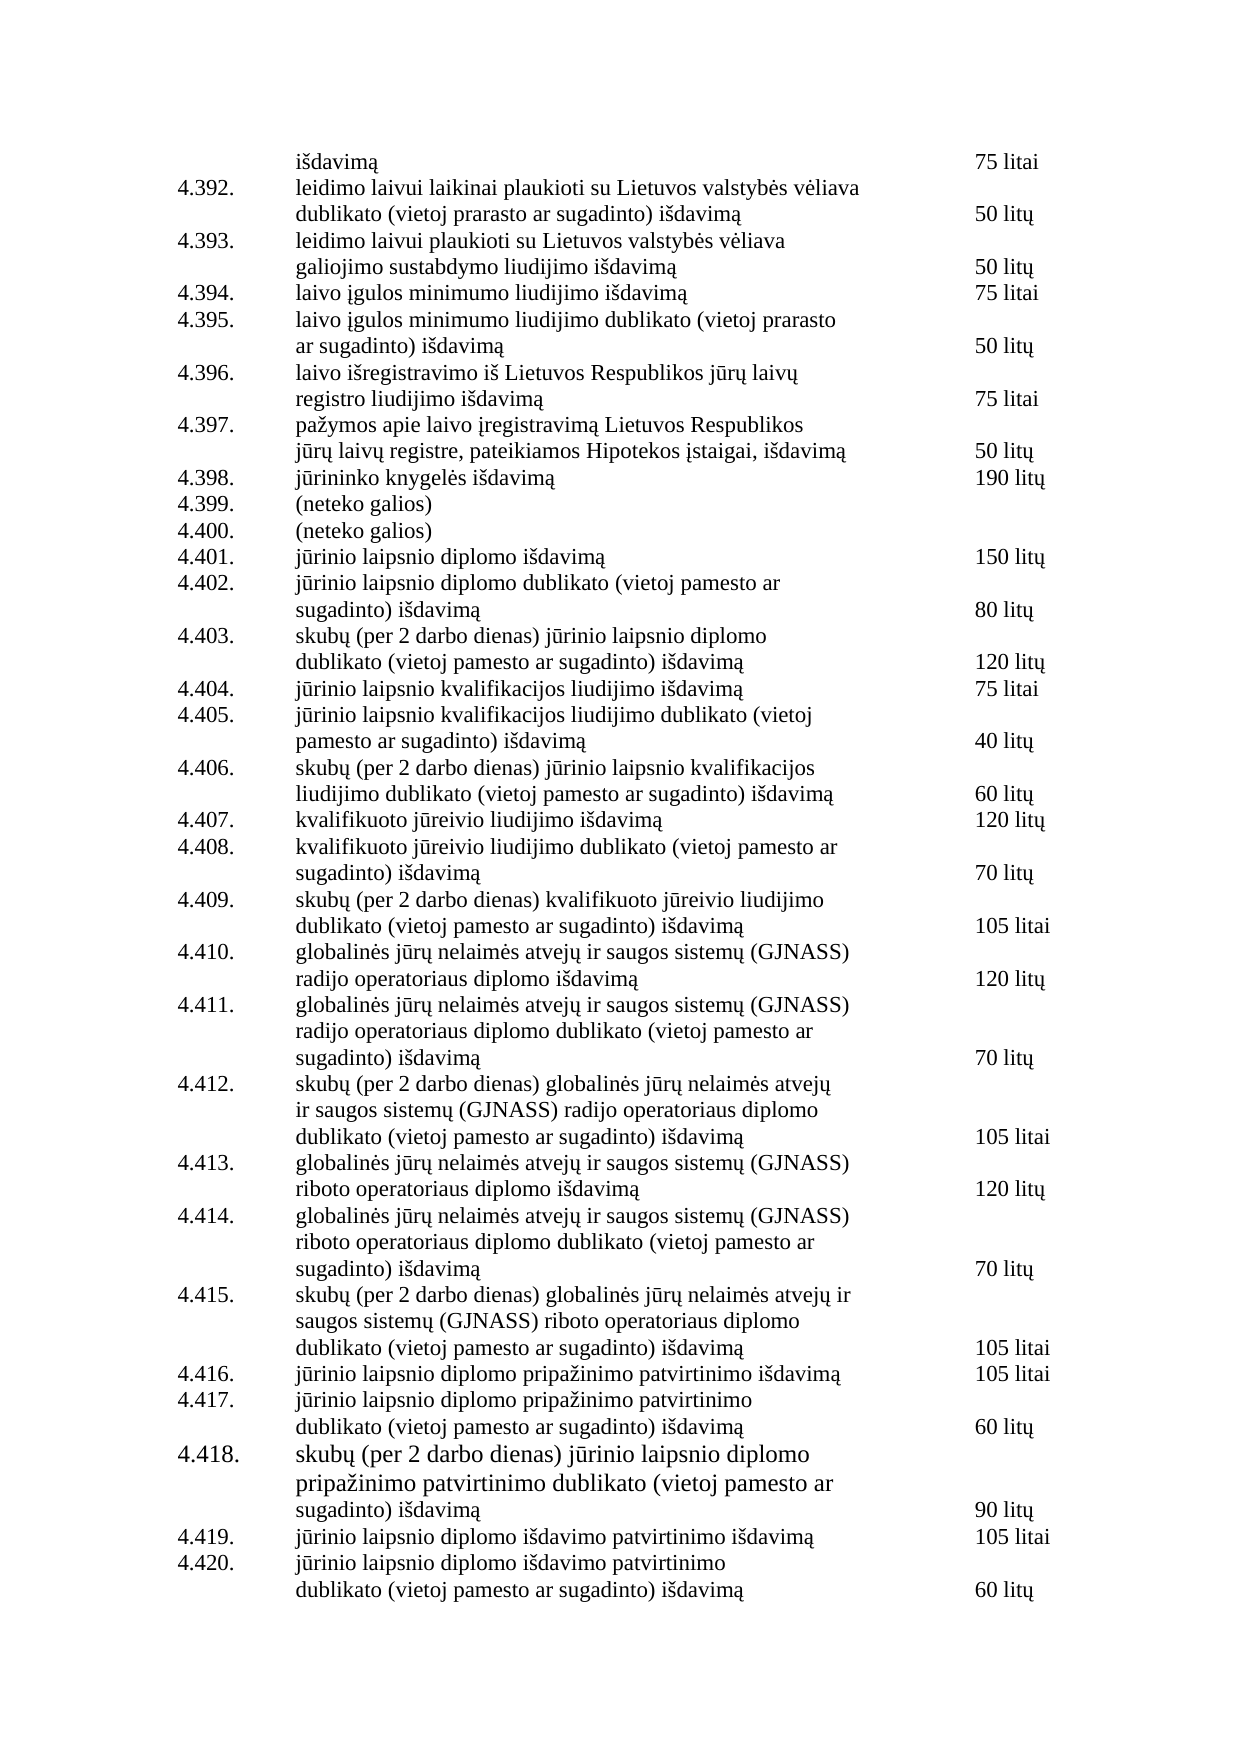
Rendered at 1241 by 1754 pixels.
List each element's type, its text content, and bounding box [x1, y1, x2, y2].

text dublikato (vietoj pamesto ar sugadinto) išdavimą 60 litų [177, 1576, 1122, 1602]
text 4.415. skubų (per 2 darbo dienas) globalinės jūrų nelaimės atvejų ir [177, 1281, 1122, 1307]
text sugadinto) išdavimą 90 litų [177, 1497, 1122, 1523]
text dublikato (vietoj pamesto ar sugadinto) išdavimą 120 litų [177, 648, 1122, 675]
text 4.412. skubų (per 2 darbo dienas) globalinės jūrų nelaimės atvejų [177, 1070, 1122, 1096]
text dublikato (vietoj pamesto ar sugadinto) išdavimą 105 litai [177, 912, 1122, 938]
text pripažinimo patvirtinimo dublikato (vietoj pamesto ar [177, 1468, 1122, 1497]
text riboto operatoriaus diplomo išdavimą 120 litų [177, 1176, 1122, 1202]
text sugadinto) išdavimą 80 litų [177, 596, 1122, 622]
text 4.407. kvalifikuoto jūreivio liudijimo išdavimą 120 litų [177, 807, 1122, 833]
text saugos sistemų (GJNASS) riboto operatoriaus diplomo [177, 1307, 1122, 1334]
text 4.395. laivo įgulos minimumo liudijimo dublikato (vietoj prarasto [177, 306, 1122, 332]
text pamesto ar sugadinto) išdavimą 40 litų [177, 727, 1122, 754]
text ar sugadinto) išdavimą 50 litų [177, 332, 1122, 358]
text 4.392. leidimo laivui laikinai plaukioti su Lietuvos valstybės vėliava [177, 174, 1122, 200]
text 4.417. jūrinio laipsnio diplomo pripažinimo patvirtinimo [177, 1386, 1122, 1413]
text sugadinto) išdavimą 70 litų [177, 1254, 1122, 1281]
text dublikato (vietoj prarasto ar sugadinto) išdavimą 50 litų [177, 200, 1122, 227]
text 4.399. (neteko galios) [177, 490, 1122, 517]
text 4.409. skubų (per 2 darbo dienas) kvalifikuoto jūreivio liudijimo [177, 886, 1122, 912]
text registro liudijimo išdavimą 75 litai [177, 385, 1122, 411]
text 4.410. globalinės jūrų nelaimės atvejų ir saugos sistemų (GJNASS) [177, 938, 1122, 965]
text 4.416. jūrinio laipsnio diplomo pripažinimo patvirtinimo išdavimą 105 litai [177, 1360, 1122, 1386]
text 4.397. pažymos apie laivo įregistravimą Lietuvos Respublikos [177, 411, 1122, 438]
text riboto operatoriaus diplomo dublikato (vietoj pamesto ar [177, 1228, 1122, 1254]
text 4.420. jūrinio laipsnio diplomo išdavimo patvirtinimo [177, 1549, 1122, 1576]
text dublikato (vietoj pamesto ar sugadinto) išdavimą 105 litai [177, 1123, 1122, 1149]
text dublikato (vietoj pamesto ar sugadinto) išdavimą 105 litai [177, 1334, 1122, 1360]
text dublikato (vietoj pamesto ar sugadinto) išdavimą 60 litų [177, 1413, 1122, 1439]
text sugadinto) išdavimą 70 litų [177, 1044, 1122, 1070]
text sugadinto) išdavimą 70 litų [177, 859, 1122, 886]
text radijo operatoriaus diplomo išdavimą 120 litų [177, 965, 1122, 991]
text liudijimo dublikato (vietoj pamesto ar sugadinto) išdavimą 60 litų [177, 780, 1122, 807]
text 4.393. leidimo laivui plaukioti su Lietuvos valstybės vėliava [177, 227, 1122, 253]
text ir saugos sistemų (GJNASS) radijo operatoriaus diplomo [177, 1096, 1122, 1123]
text 4.400. (neteko galios) [177, 517, 1122, 543]
text 4.394. laivo įgulos minimumo liudijimo išdavimą 75 litai [177, 279, 1122, 306]
text radijo operatoriaus diplomo dublikato (vietoj pamesto ar [177, 1017, 1122, 1044]
text 4.402. jūrinio laipsnio diplomo dublikato (vietoj pamesto ar [177, 569, 1122, 596]
text 4.406. skubų (per 2 darbo dienas) jūrinio laipsnio kvalifikacijos [177, 754, 1122, 780]
text 4.403. skubų (per 2 darbo dienas) jūrinio laipsnio diplomo [177, 622, 1122, 648]
text 4.414. globalinės jūrų nelaimės atvejų ir saugos sistemų (GJNASS) [177, 1202, 1122, 1228]
text 4.419. jūrinio laipsnio diplomo išdavimo patvirtinimo išdavimą 105 litai [177, 1523, 1122, 1549]
text 4.396. laivo išregistravimo iš Lietuvos Respublikos jūrų laivų [177, 358, 1122, 385]
text 4.408. kvalifikuoto jūreivio liudijimo dublikato (vietoj pamesto ar [177, 833, 1122, 859]
text jūrų laivų registre, pateikiamos Hipotekos įstaigai, išdavimą 50 litų [177, 438, 1122, 464]
text 4.401. jūrinio laipsnio diplomo išdavimą 150 litų [177, 543, 1122, 569]
text galiojimo sustabdymo liudijimo išdavimą 50 litų [177, 253, 1122, 279]
text 4.404. jūrinio laipsnio kvalifikacijos liudijimo išdavimą 75 litai [177, 675, 1122, 701]
text 4.411. globalinės jūrų nelaimės atvejų ir saugos sistemų (GJNASS) [177, 991, 1122, 1017]
text 4.405. jūrinio laipsnio kvalifikacijos liudijimo dublikato (vietoj [177, 701, 1122, 727]
text 4.398. jūrininko knygelės išdavimą 190 litų [177, 464, 1122, 490]
text 4.413. globalinės jūrų nelaimės atvejų ir saugos sistemų (GJNASS) [177, 1149, 1122, 1176]
text išdavimą 75 litai [177, 148, 1122, 174]
text 4.418. skubų (per 2 darbo dienas) jūrinio laipsnio diplomo [177, 1439, 1122, 1468]
